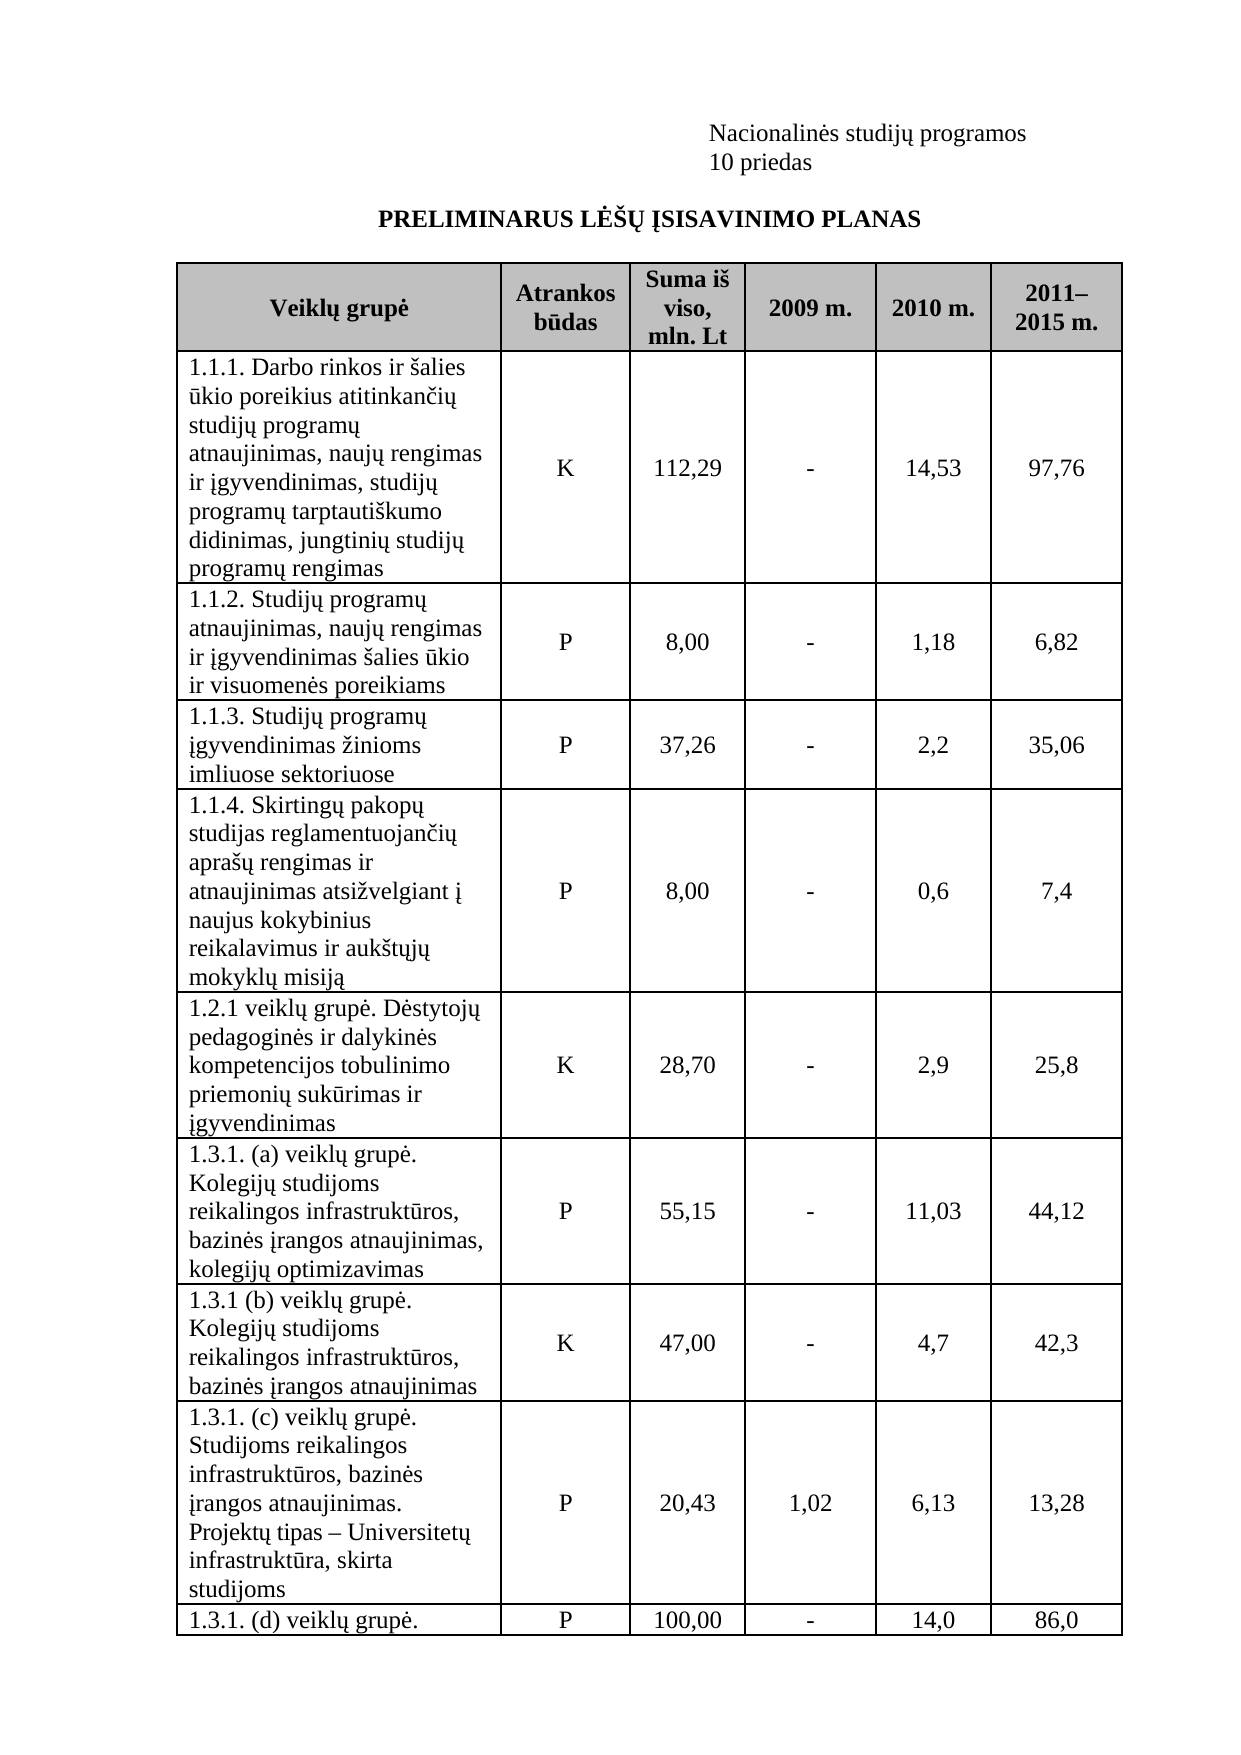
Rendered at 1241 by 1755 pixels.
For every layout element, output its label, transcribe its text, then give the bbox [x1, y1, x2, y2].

table_cell 8,00 [631, 584, 744, 699]
table_cell 1.1.4. Skirtingų pakopų studijas reglamentuojančių aprašų rengimas ir atnaujinimas atsižvelgiant į naujus kokybinius reikalavimus ir aukštųjų mokyklų misiją [178, 790, 500, 991]
text Nacionalinės studijų programos [177, 118, 1122, 147]
text 10 priedas [177, 147, 1122, 176]
table_cell 42,3 [992, 1285, 1121, 1400]
table_cell 100,00 [631, 1605, 744, 1634]
table_cell - [746, 352, 875, 582]
table_cell 1.1.1. Darbo rinkos ir šalies ūkio poreikius atitinkančių studijų programų atnaujinimas, naujų rengimas ir įgyvendinimas, studijų programų tarptautiškumo didinimas, jungtinių studijų programų rengimas [178, 352, 500, 582]
table_cell - [746, 1285, 875, 1400]
table_cell 55,15 [631, 1139, 744, 1283]
table_cell 1,18 [877, 584, 990, 699]
table_cell P [502, 701, 629, 788]
text PRELIMINARUS LĖŠŲ ĮSISAVINIMO PLANAS [177, 204, 1122, 233]
table_cell K [502, 993, 629, 1137]
table_cell 20,43 [631, 1402, 744, 1603]
table_cell 35,06 [992, 701, 1121, 788]
table_cell 1.3.1. (a) veiklų grupė. Kolegijų studijoms reikalingos infrastruktūros, bazinės įrangos atnaujinimas, kolegijų optimizavimas [178, 1139, 500, 1283]
table_cell 25,8 [992, 993, 1121, 1137]
table_cell 1.1.3. Studijų programų įgyvendinimas žinioms imliuose sektoriuose [178, 701, 500, 788]
table_cell P [502, 584, 629, 699]
table_cell P [502, 790, 629, 991]
table_cell 14,0 [877, 1605, 990, 1634]
table_cell K [502, 352, 629, 582]
table_header 2009 m. [746, 264, 875, 350]
table_cell P [502, 1402, 629, 1603]
table_header Suma iš viso, mln. Lt [631, 264, 744, 350]
table_cell - [746, 584, 875, 699]
table_header Atrankos būdas [502, 264, 629, 350]
table_cell 1.3.1. (c) veiklų grupė. Studijoms reikalingos infrastruktūros, bazinės įrangos atnaujinimas. Projektų tipas – Universitetų infrastruktūra, skirta studijoms [178, 1402, 500, 1603]
table_cell 6,82 [992, 584, 1121, 699]
table_cell - [746, 993, 875, 1137]
table_cell 7,4 [992, 790, 1121, 991]
table_cell 37,26 [631, 701, 744, 788]
table_header 2010 m. [877, 264, 990, 350]
table_cell 86,0 [992, 1605, 1121, 1634]
table_cell 97,76 [992, 352, 1121, 582]
table_cell P [502, 1139, 629, 1283]
table_cell - [746, 790, 875, 991]
table_cell 1,02 [746, 1402, 875, 1603]
table_cell 1.1.2. Studijų programų atnaujinimas, naujų rengimas ir įgyvendinimas šalies ūkio ir visuomenės poreikiams [178, 584, 500, 699]
table_cell 44,12 [992, 1139, 1121, 1283]
table_cell 0,6 [877, 790, 990, 991]
table_cell 6,13 [877, 1402, 990, 1603]
table_cell 1.3.1 (b) veiklų grupė. Kolegijų studijoms reikalingos infrastruktūros, bazinės įrangos atnaujinimas [178, 1285, 500, 1400]
table_cell 1.2.1 veiklų grupė. Dėstytojų pedagoginės ir dalykinės kompetencijos tobulinimo priemonių sukūrimas ir įgyvendinimas [178, 993, 500, 1137]
table_cell 47,00 [631, 1285, 744, 1400]
table_cell 11,03 [877, 1139, 990, 1283]
table_cell 4,7 [877, 1285, 990, 1400]
table_cell K [502, 1285, 629, 1400]
table_cell - [746, 1139, 875, 1283]
table_cell - [746, 1605, 875, 1634]
table_cell 1.3.1. (d) veiklų grupė. [178, 1605, 500, 1634]
table_cell - [746, 701, 875, 788]
table_cell P [502, 1605, 629, 1634]
table_cell 13,28 [992, 1402, 1121, 1603]
table_cell 14,53 [877, 352, 990, 582]
table_header 2011–2015 m. [992, 264, 1121, 350]
table_cell 8,00 [631, 790, 744, 991]
table_cell 28,70 [631, 993, 744, 1137]
table_cell 2,2 [877, 701, 990, 788]
table_header Veiklų grupė [178, 264, 500, 350]
table_cell 112,29 [631, 352, 744, 582]
table_cell 2,9 [877, 993, 990, 1137]
